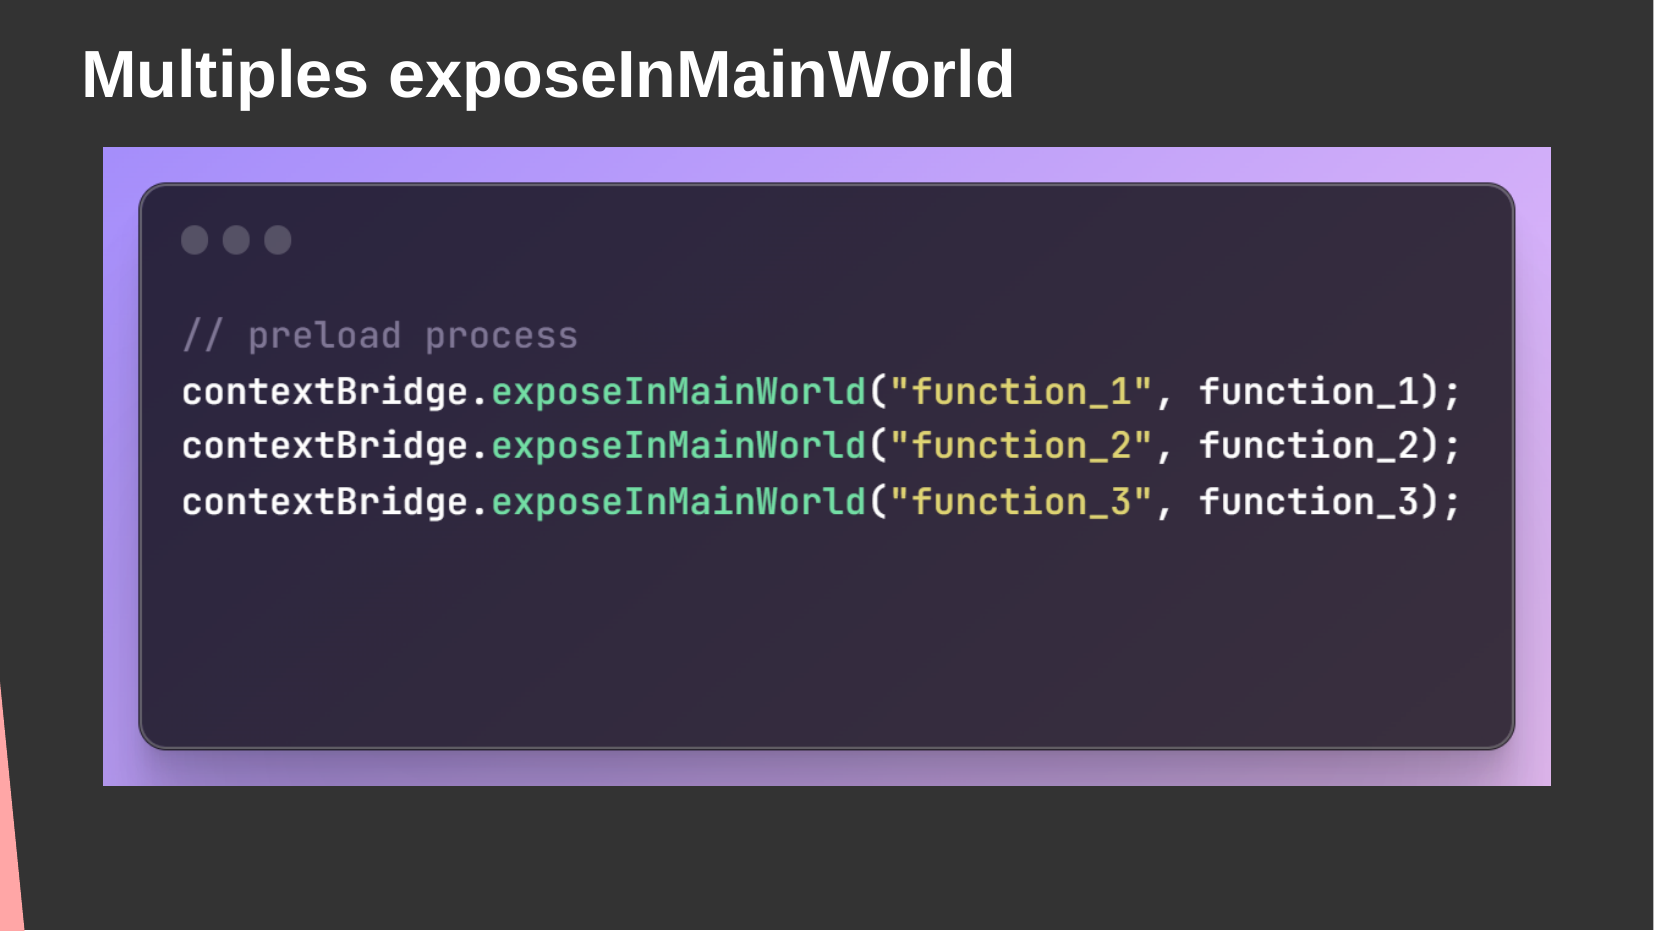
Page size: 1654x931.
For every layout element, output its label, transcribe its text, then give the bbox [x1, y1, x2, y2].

picture [103, 147, 1551, 786]
title Multiples exposeInMainWorld [81, 37, 1570, 112]
text_box [0, 681, 25, 931]
